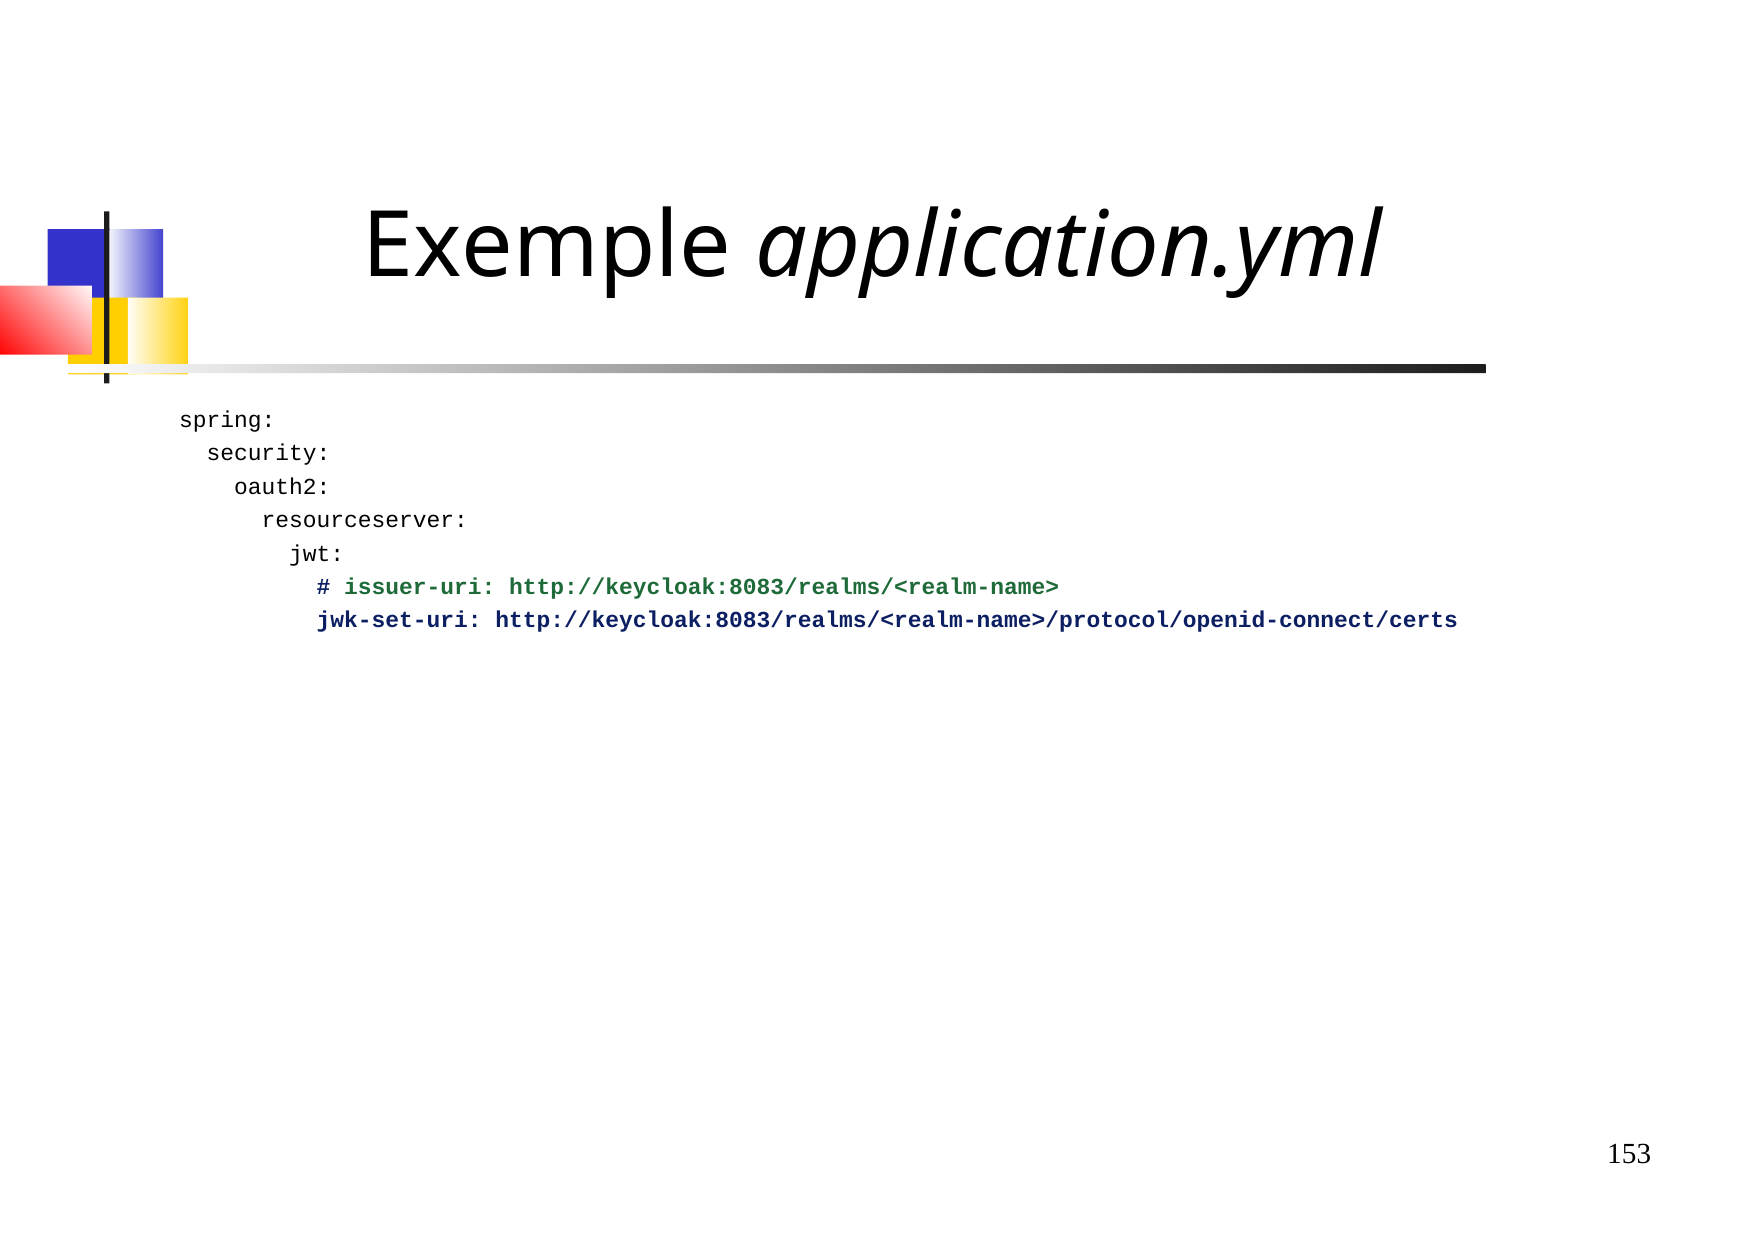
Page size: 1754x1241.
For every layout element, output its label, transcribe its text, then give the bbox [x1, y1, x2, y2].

list spring: security: oauth2: resourceserver: jwt: # issuer-uri: http://keycloak:8083/realms/<realm-name> jwk-set-uri: http://keycloak:8083/realms/<realm-name>/protocol/openid-connect/certs [179, 371, 1567, 1091]
title Exemple application.yml [179, 139, 1567, 351]
